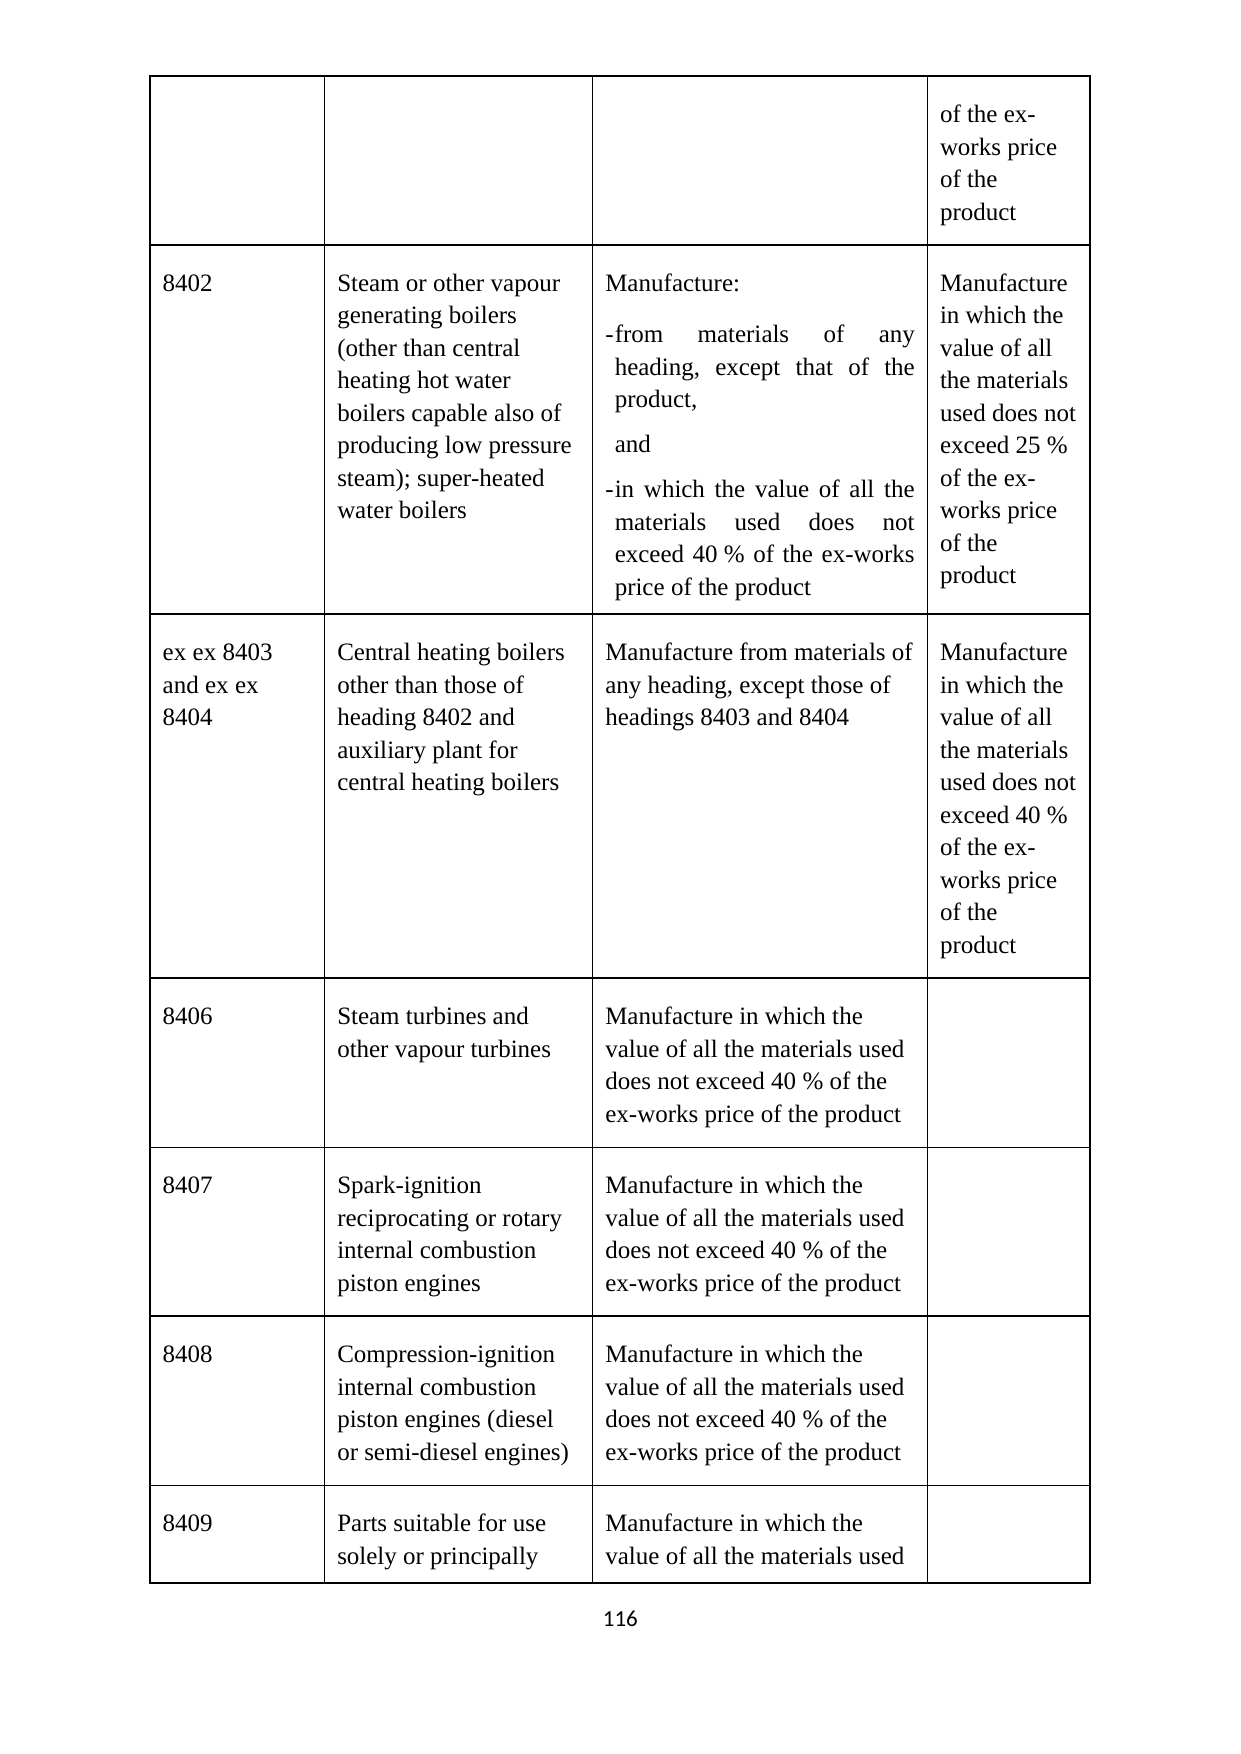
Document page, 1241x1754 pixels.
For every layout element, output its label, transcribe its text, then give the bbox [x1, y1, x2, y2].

table_cell [593, 77, 927, 244]
table_header - [605, 458, 614, 601]
table_cell [928, 979, 1089, 1146]
table_cell Compression-ignition internal combustion piston engines (diesel or semi-diesel engines) [325, 1317, 592, 1484]
table_cell 8409 [151, 1486, 324, 1582]
table_cell Spark-ignition reciprocating or rotary internal combustion piston engines [325, 1148, 592, 1315]
table_cell 8407 [151, 1148, 324, 1315]
table_cell of the ex-works price of the product [928, 77, 1089, 244]
table_cell [151, 77, 324, 244]
table_cell Manufacture from materials of any heading, except those of headings 8403 and 8404 [593, 615, 927, 977]
table_cell [928, 1317, 1089, 1484]
table_cell Manufacture in which the value of all the materials used does not exceed 40 % of the ex-works price of the product [593, 1317, 927, 1484]
table_cell 8402 [151, 246, 324, 613]
table_cell Manufacture in which the value of all the materials used does not exceed 40 % of the ex-works price of the product [593, 1148, 927, 1315]
table_cell Manufacture in which the value of all the materials used does not exceed 40 % of the ex-works price of the product [593, 979, 927, 1146]
table_cell Parts suitable for use solely or principally [325, 1486, 592, 1582]
table_cell Manufacture: [593, 246, 927, 613]
table_cell 8406 [151, 979, 324, 1146]
table_cell 8408 [151, 1317, 324, 1484]
table_header in which the value of all the materials used does not exceed 40 % of the ex-works price of the product [615, 458, 915, 601]
table_cell [928, 1486, 1089, 1582]
table_cell Steam turbines and other vapour turbines [325, 979, 592, 1146]
table_cell [928, 1148, 1089, 1315]
table_header - [605, 303, 614, 458]
table_cell Steam or other vapour generating boilers (other than central heating hot water boilers capable also of producing low pressure steam); super-heated water boilers [325, 246, 592, 613]
table_cell ex ex 8403 and ex ex 8404 [151, 615, 324, 977]
table_cell [325, 77, 592, 244]
table_cell Manufacture in which the value of all the materials used does not exceed 40 % of the ex-works price of the product [928, 615, 1089, 977]
table_cell Manufacture in which the value of all the materials used does not exceed 25 % of the ex-works price of the product [928, 246, 1089, 613]
table_cell Manufacture in which the value of all the materials used [593, 1486, 927, 1582]
table_header from materials of any heading, except that of the product, and [615, 303, 915, 458]
table_cell Central heating boilers other than those of heading 8402 and auxiliary plant for central heating boilers [325, 615, 592, 977]
